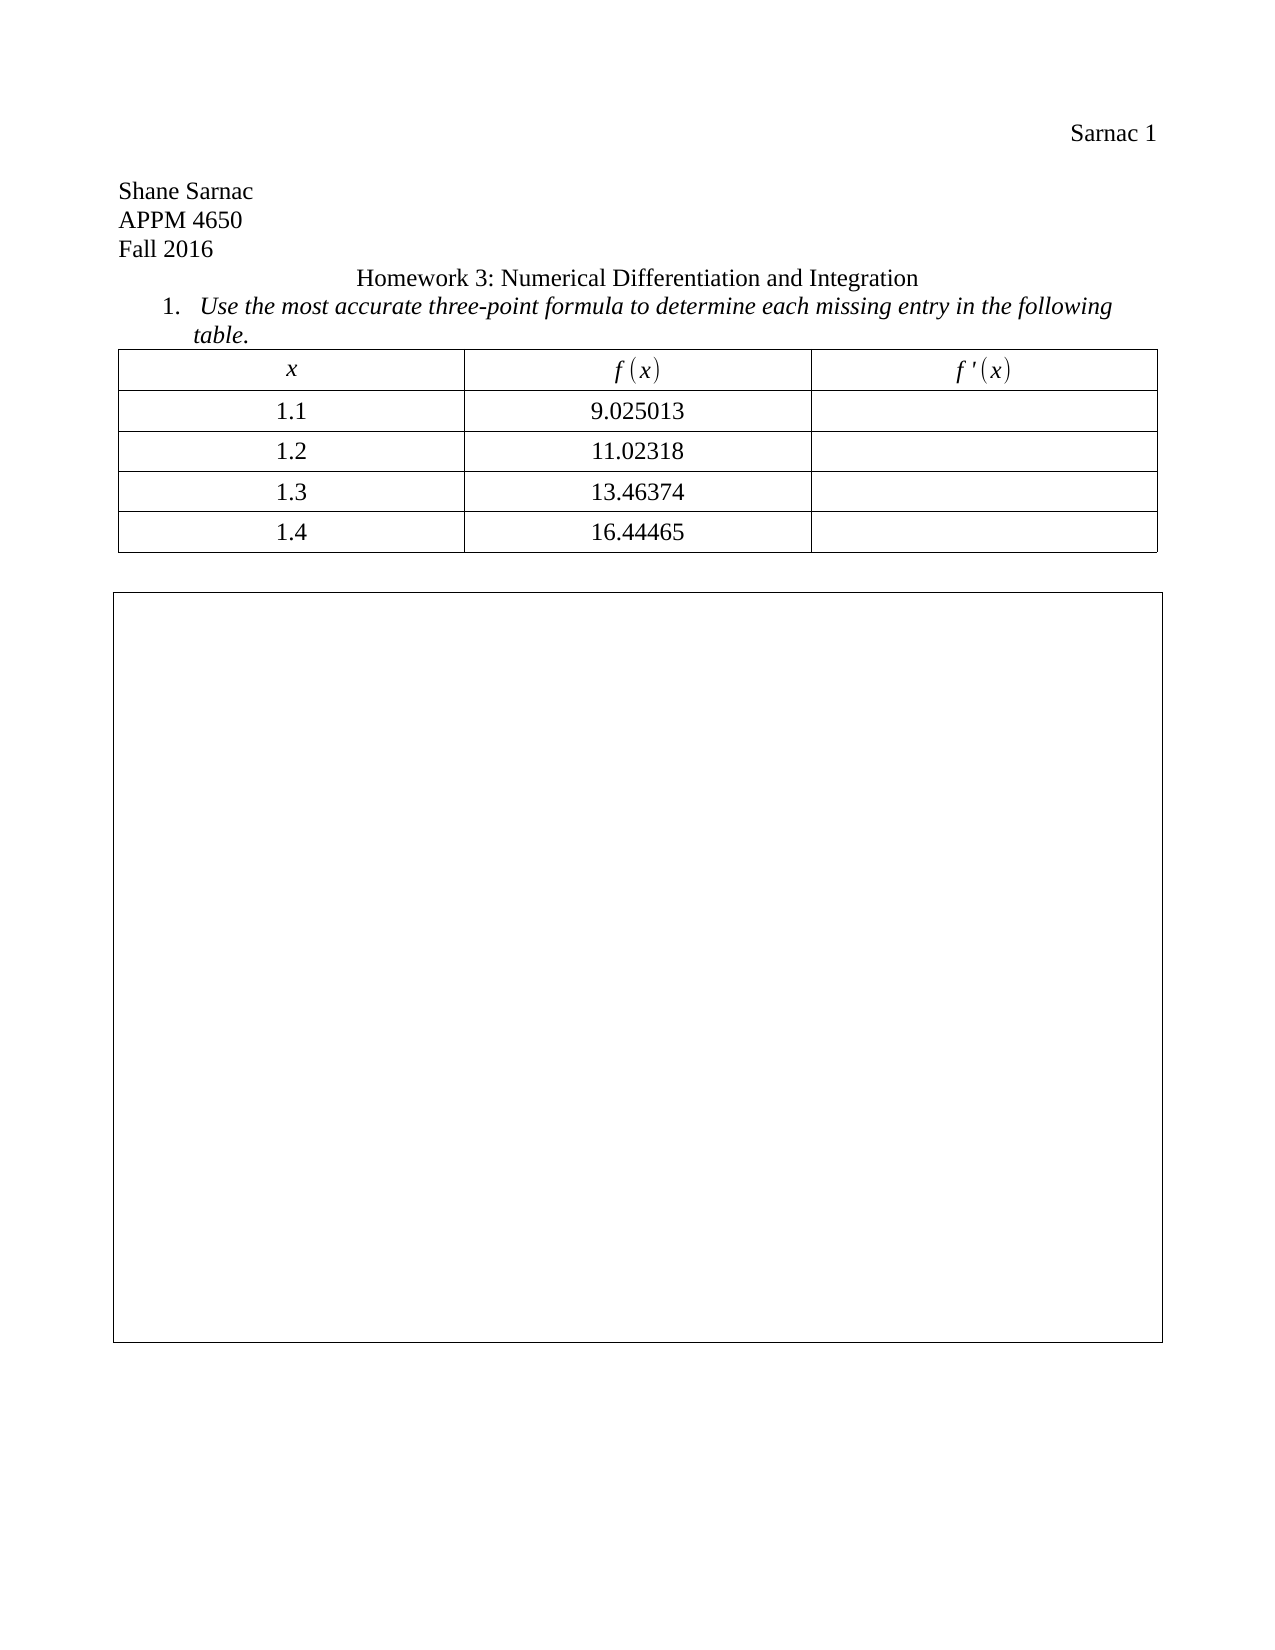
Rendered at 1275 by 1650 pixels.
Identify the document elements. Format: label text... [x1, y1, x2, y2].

text Fall 2016 [118, 234, 1157, 263]
table_header [119, 350, 464, 390]
table_cell 1.1 [119, 391, 464, 431]
table_cell 1.3 [119, 472, 464, 511]
table_header [465, 350, 811, 390]
table_cell 11.02318 [465, 432, 811, 471]
list Use the most accurate three-point formula to determine each missing entry in the following table. [156, 291, 1157, 349]
table_header [812, 350, 1157, 390]
table_cell [812, 432, 1157, 471]
text APPM 4650 [118, 205, 1157, 234]
table_cell 1.4 [119, 512, 464, 552]
table_cell [812, 391, 1157, 431]
table_cell 13.46374 [465, 472, 811, 511]
text Shane Sarnac [118, 176, 1157, 205]
table_cell [812, 472, 1157, 511]
table_cell 1.2 [119, 432, 464, 471]
text Homework 3: Numerical Differentiation and Integration [118, 263, 1157, 291]
table_cell 16.44465 [465, 512, 811, 552]
table_cell 9.025013 [465, 391, 811, 431]
table_cell [812, 512, 1157, 552]
